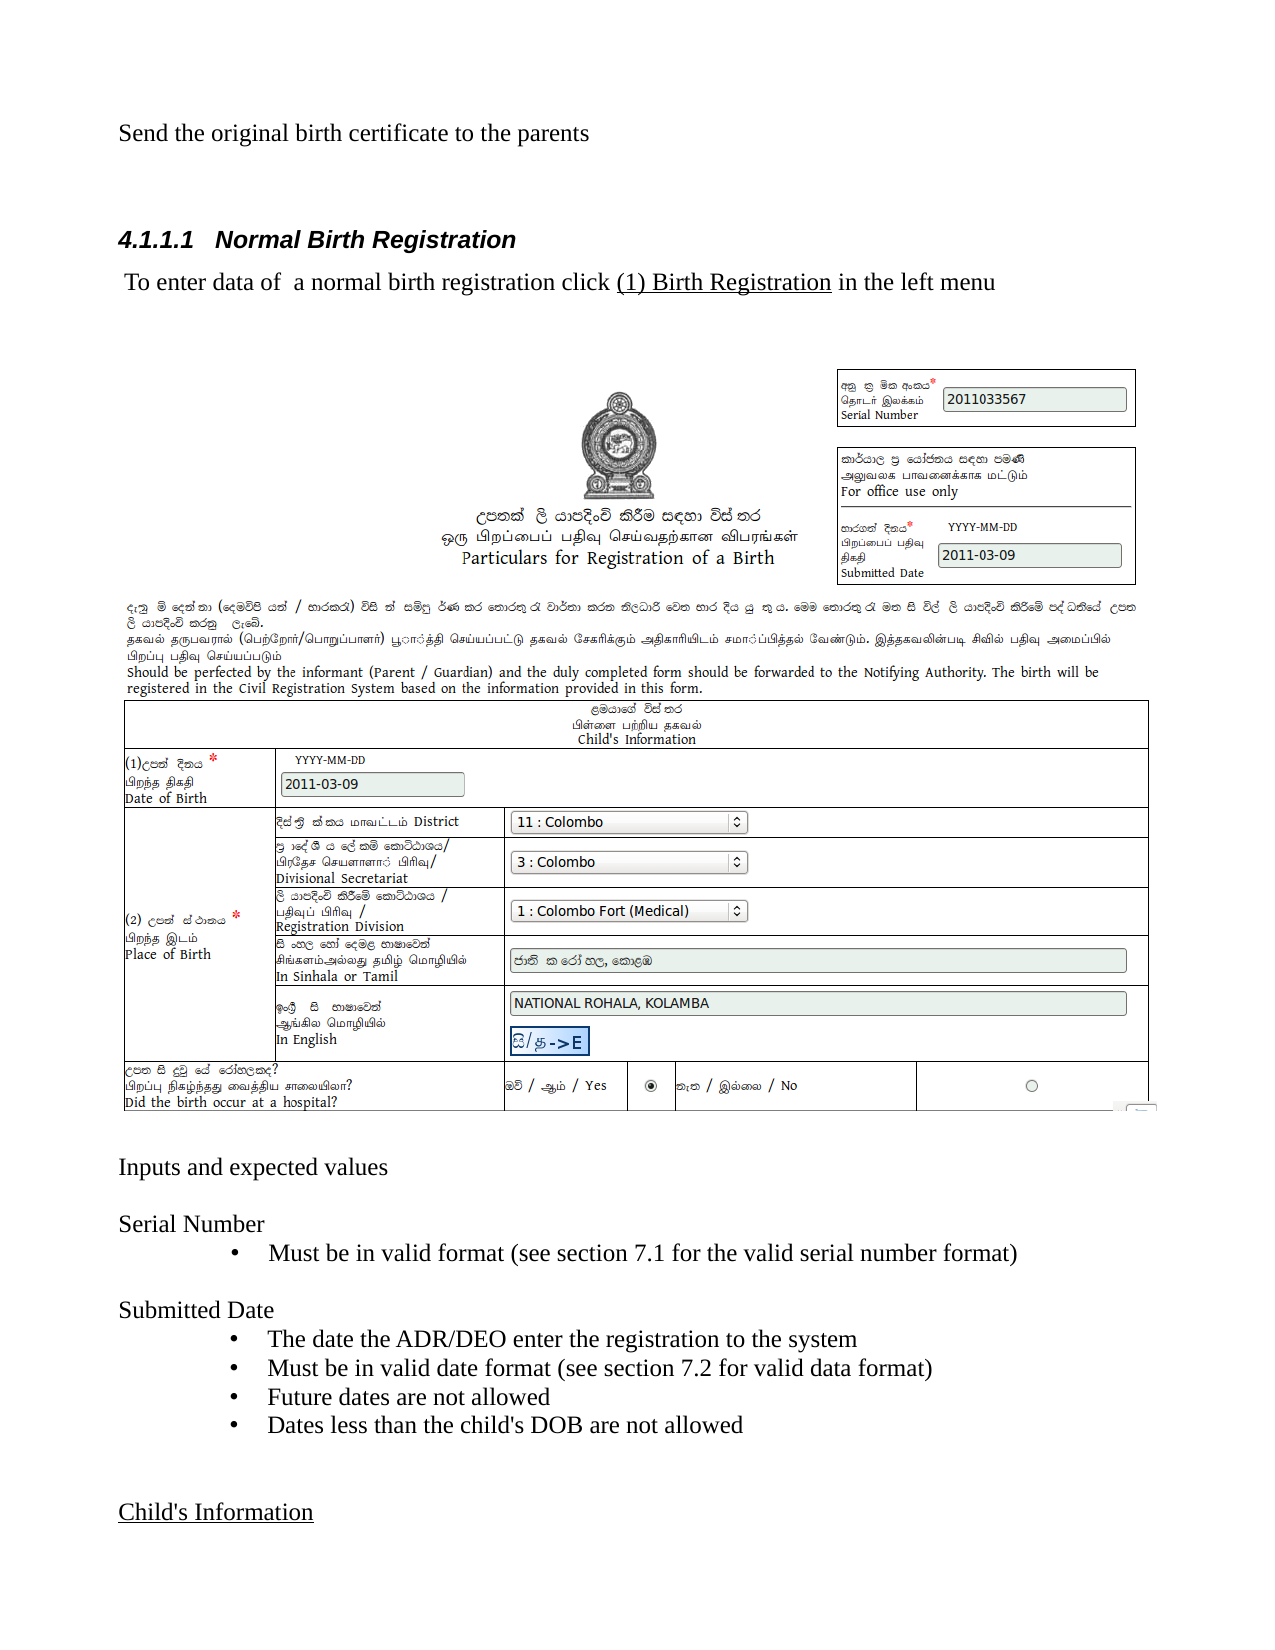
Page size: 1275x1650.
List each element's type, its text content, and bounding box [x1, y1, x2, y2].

list The date the ADR/DEO enter the registration to the system [229, 1324, 1157, 1353]
list Future dates are not allowed [229, 1382, 1157, 1411]
text To enter data of a normal birth registration click (1) Birth Registration in the left menu [118, 267, 1157, 295]
text Send the original birth certificate to the parents [118, 118, 1157, 147]
text Serial Number [118, 1209, 1157, 1238]
text Inputs and expected values [118, 1152, 1157, 1181]
list Must be in valid date format (see section 7.2 for valid data format) [229, 1353, 1157, 1382]
text Submitted Date [118, 1296, 1157, 1324]
list Dates less than the child's DOB are not allowed [229, 1411, 1157, 1439]
list Must be in valid format (see section 7.1 for the valid serial number format) [231, 1238, 1157, 1267]
picture [118, 349, 1157, 1111]
text Child's Information [118, 1497, 1157, 1526]
subtitle Normal Birth Registration [118, 226, 1157, 254]
